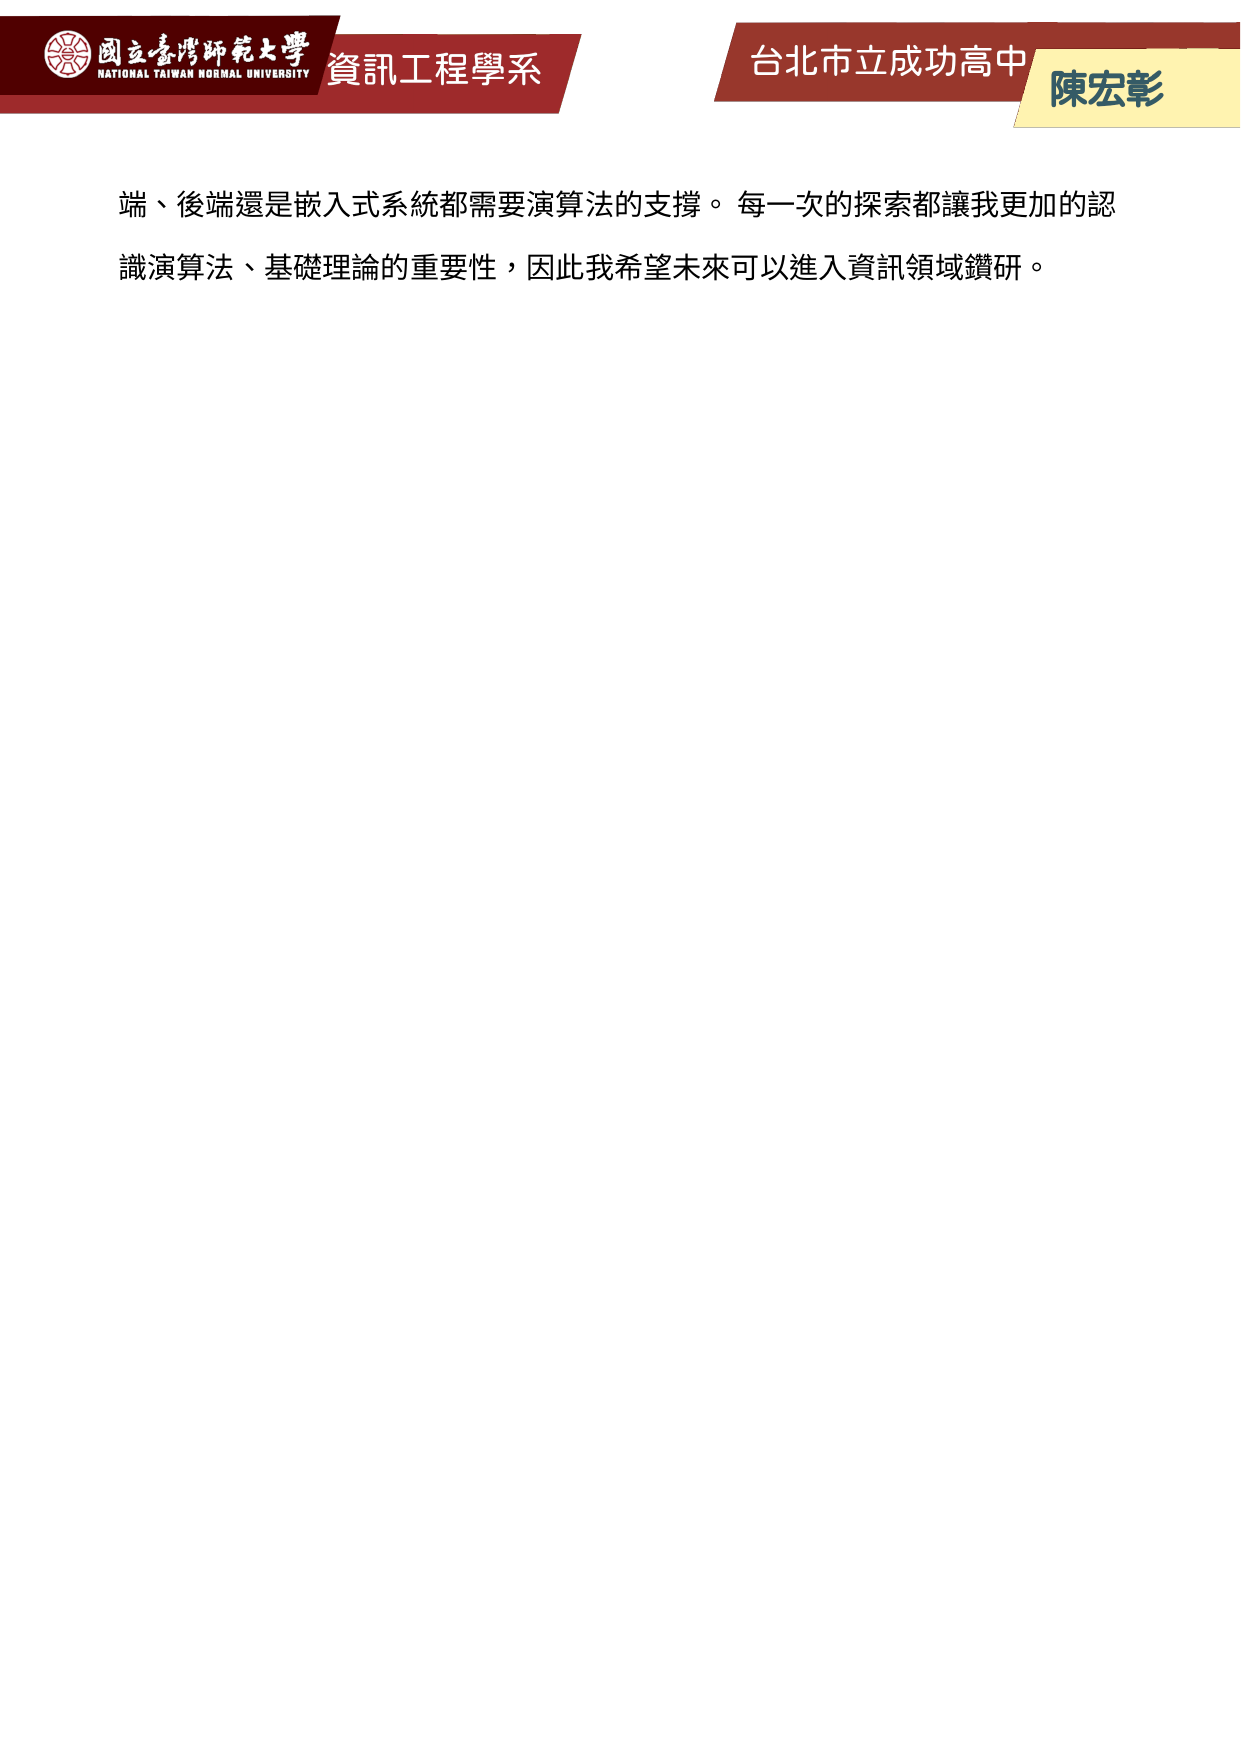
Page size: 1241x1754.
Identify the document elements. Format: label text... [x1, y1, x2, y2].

picture [0, 0, 1241, 152]
text 端、後端還是嵌入式系統都需要演算法的支撐。 每一次的探索都讓我更加的認識演算法、基礎理論的重要性，因此我希望未來可以進入資訊領域鑽研。 [118, 182, 1122, 287]
